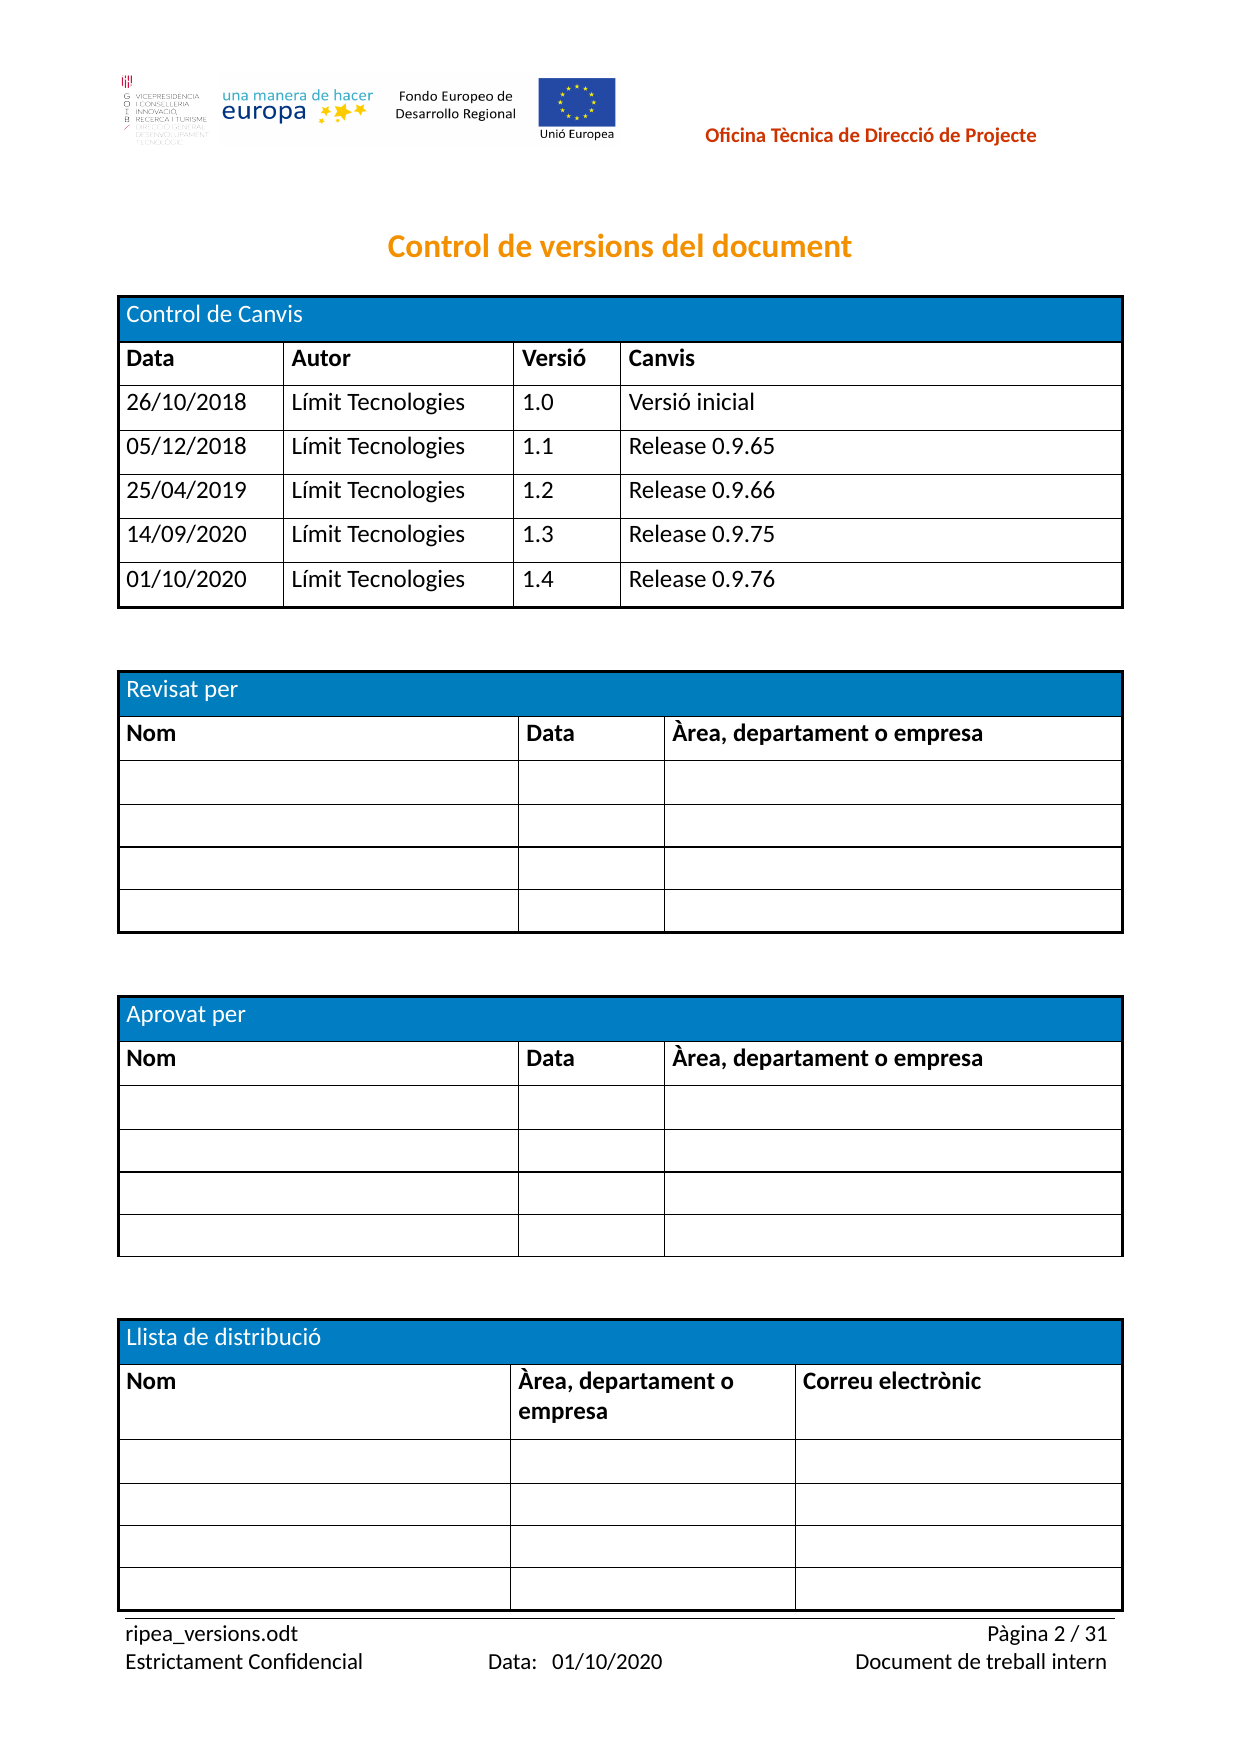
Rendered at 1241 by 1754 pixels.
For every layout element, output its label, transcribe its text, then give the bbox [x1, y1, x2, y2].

table_cell [665, 1086, 1121, 1129]
table_header Aprovat per [120, 998, 1121, 1041]
table_cell 1.3 [514, 519, 620, 562]
table_cell [120, 1484, 510, 1525]
table_cell 1.1 [514, 431, 620, 473]
picture [118, 73, 213, 147]
table_cell [120, 1568, 510, 1609]
table_cell [120, 1130, 518, 1171]
table_cell [120, 1215, 518, 1256]
table_cell [519, 890, 664, 931]
table_cell [519, 1086, 664, 1129]
table_cell Límit Tecnologies [284, 431, 513, 473]
table_cell Correu electrònic [796, 1365, 1121, 1438]
table_cell 25/04/2019 [120, 475, 283, 518]
table_cell [665, 1215, 1121, 1256]
table_cell [665, 848, 1121, 888]
table_cell Àrea, departament o empresa [665, 1042, 1121, 1085]
table_cell [511, 1440, 795, 1483]
table_cell Release 0.9.66 [621, 475, 1121, 518]
table_cell [519, 1215, 664, 1256]
picture [219, 73, 621, 147]
table_header Llista de distribució [120, 1321, 1121, 1364]
table_cell Release 0.9.65 [621, 431, 1121, 473]
table_cell 26/10/2018 [120, 386, 283, 429]
table_cell [665, 1173, 1121, 1213]
table_cell [120, 1086, 518, 1129]
table_cell [120, 761, 518, 804]
table_cell Límit Tecnologies [284, 475, 513, 518]
table_cell 14/09/2020 [120, 519, 283, 562]
table_cell Versió [514, 343, 620, 385]
table_cell [519, 848, 664, 888]
table_cell Data [519, 717, 664, 760]
table_cell Versió inicial [621, 386, 1121, 429]
subtitle Control de versions del document [118, 225, 1122, 266]
table_cell Autor [284, 343, 513, 385]
table_cell Data [519, 1042, 664, 1085]
table_cell [519, 761, 664, 804]
table_cell [796, 1526, 1121, 1567]
table_cell [519, 1130, 664, 1171]
table_cell 1.2 [514, 475, 620, 518]
table_cell [120, 1526, 510, 1567]
table_cell Límit Tecnologies [284, 386, 513, 429]
table_cell [120, 1173, 518, 1213]
table_cell Límit Tecnologies [284, 563, 513, 606]
table_cell [665, 761, 1121, 804]
table_cell Nom [120, 1042, 518, 1085]
table_cell Límit Tecnologies [284, 519, 513, 562]
table_cell [120, 890, 518, 931]
table_cell Nom [120, 1365, 510, 1438]
table_header Control de Canvis [120, 298, 1121, 341]
table_cell [796, 1440, 1121, 1483]
table_cell Àrea, departament o empresa [665, 717, 1121, 760]
table_cell Data [120, 343, 283, 385]
table_cell [796, 1484, 1121, 1525]
table_cell Àrea, departament o empresa [511, 1365, 795, 1438]
table_cell [665, 890, 1121, 931]
table_cell [120, 848, 518, 888]
table_cell [120, 805, 518, 846]
table_cell [120, 1440, 510, 1483]
table_cell [796, 1568, 1121, 1609]
table_cell Release 0.9.75 [621, 519, 1121, 562]
table_cell Canvis [621, 343, 1121, 385]
table_cell Nom [120, 717, 518, 760]
table_cell [665, 805, 1121, 846]
table_cell [511, 1484, 795, 1525]
table_cell [519, 805, 664, 846]
table_cell [519, 1173, 664, 1213]
table_cell 05/12/2018 [120, 431, 283, 473]
table_cell [511, 1526, 795, 1567]
table_cell Release 0.9.76 [621, 563, 1121, 606]
table_header Revisat per [120, 673, 1121, 716]
table_cell [511, 1568, 795, 1609]
table_cell 01/10/2020 [120, 563, 283, 606]
table_cell [665, 1130, 1121, 1171]
table_cell 1.0 [514, 386, 620, 429]
table_cell 1.4 [514, 563, 620, 606]
